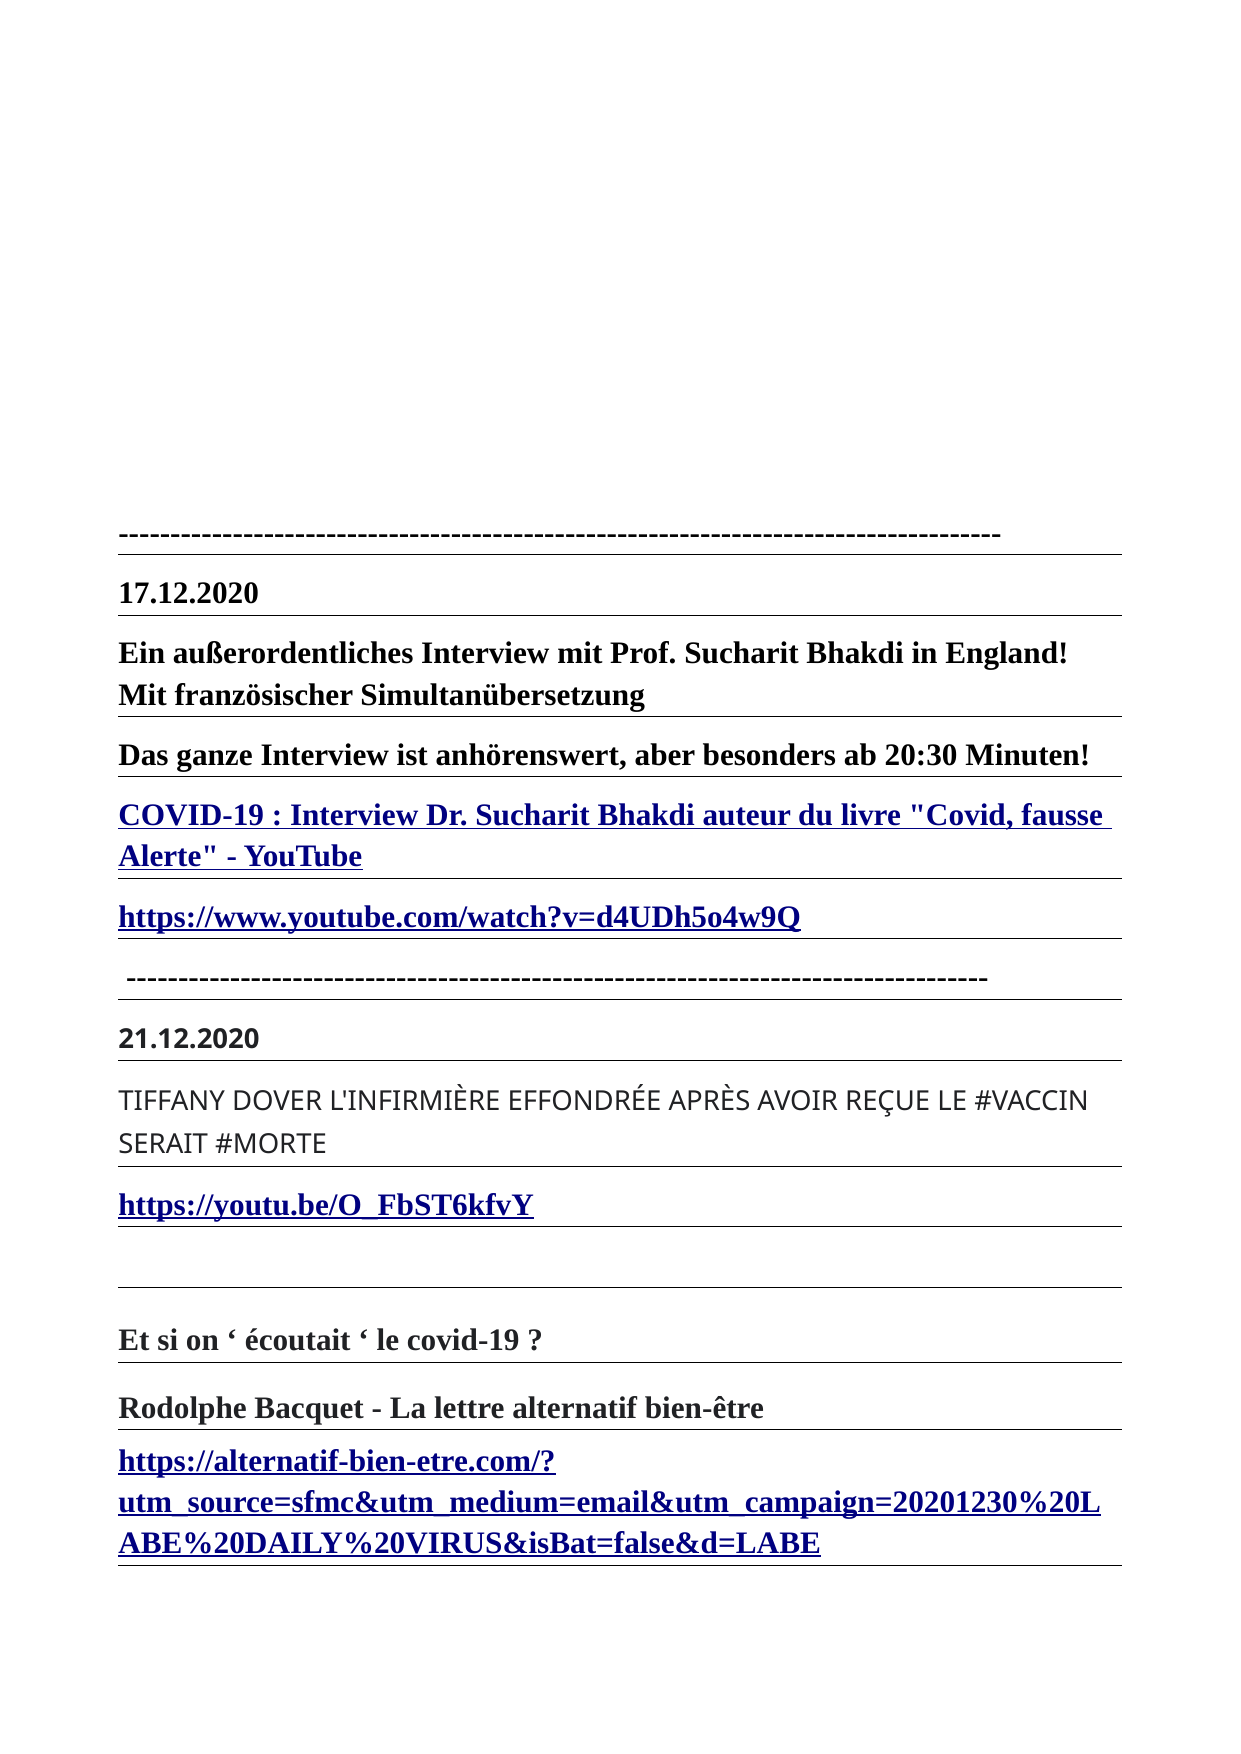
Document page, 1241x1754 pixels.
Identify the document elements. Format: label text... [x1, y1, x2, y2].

subtitle Et si on ‘ écoutait ‘ le covid-19 ? [118, 1321, 1122, 1362]
text Das ganze Interview ist anhörenswert, aber besonders ab 20:30 Minuten! [118, 736, 1122, 776]
text https://youtu.be/O_FbST6kfvY [118, 1186, 1122, 1226]
text ----------------------------------------------------------------------------------- [118, 958, 1122, 999]
text https://alternatif-bien-etre.com/?utm_source=sfmc&utm_medium=email&utm_campaign=20201230%20LABE%20DAILY%20VIRUS&isBat=false&d=LABE [118, 1442, 1122, 1565]
text 21.12.2020 [118, 1019, 1122, 1060]
text TIFFANY DOVER L'INFIRMIÈRE EFFONDRÉE APRÈS AVOIR REÇUE LE #VACCIN SERAIT #MORTE [118, 1081, 1122, 1166]
text 17.12.2020 [118, 574, 1122, 615]
text ------------------------------------------------------------------------------------- [118, 514, 1122, 554]
text https://www.youtube.com/watch?v=d4UDh5o4w9Q [118, 898, 1122, 938]
text COVID-19 : Interview Dr. Sucharit Bhakdi auteur du livre "Covid, fausse Alerte" - YouTube [118, 796, 1122, 878]
text Ein außerordentliches Interview mit Prof. Sucharit Bhakdi in England! Mit französischer Simultanübersetzung [118, 634, 1122, 716]
subtitle Rodolphe Bacquet - La lettre alternatif bien-être [118, 1389, 1122, 1429]
